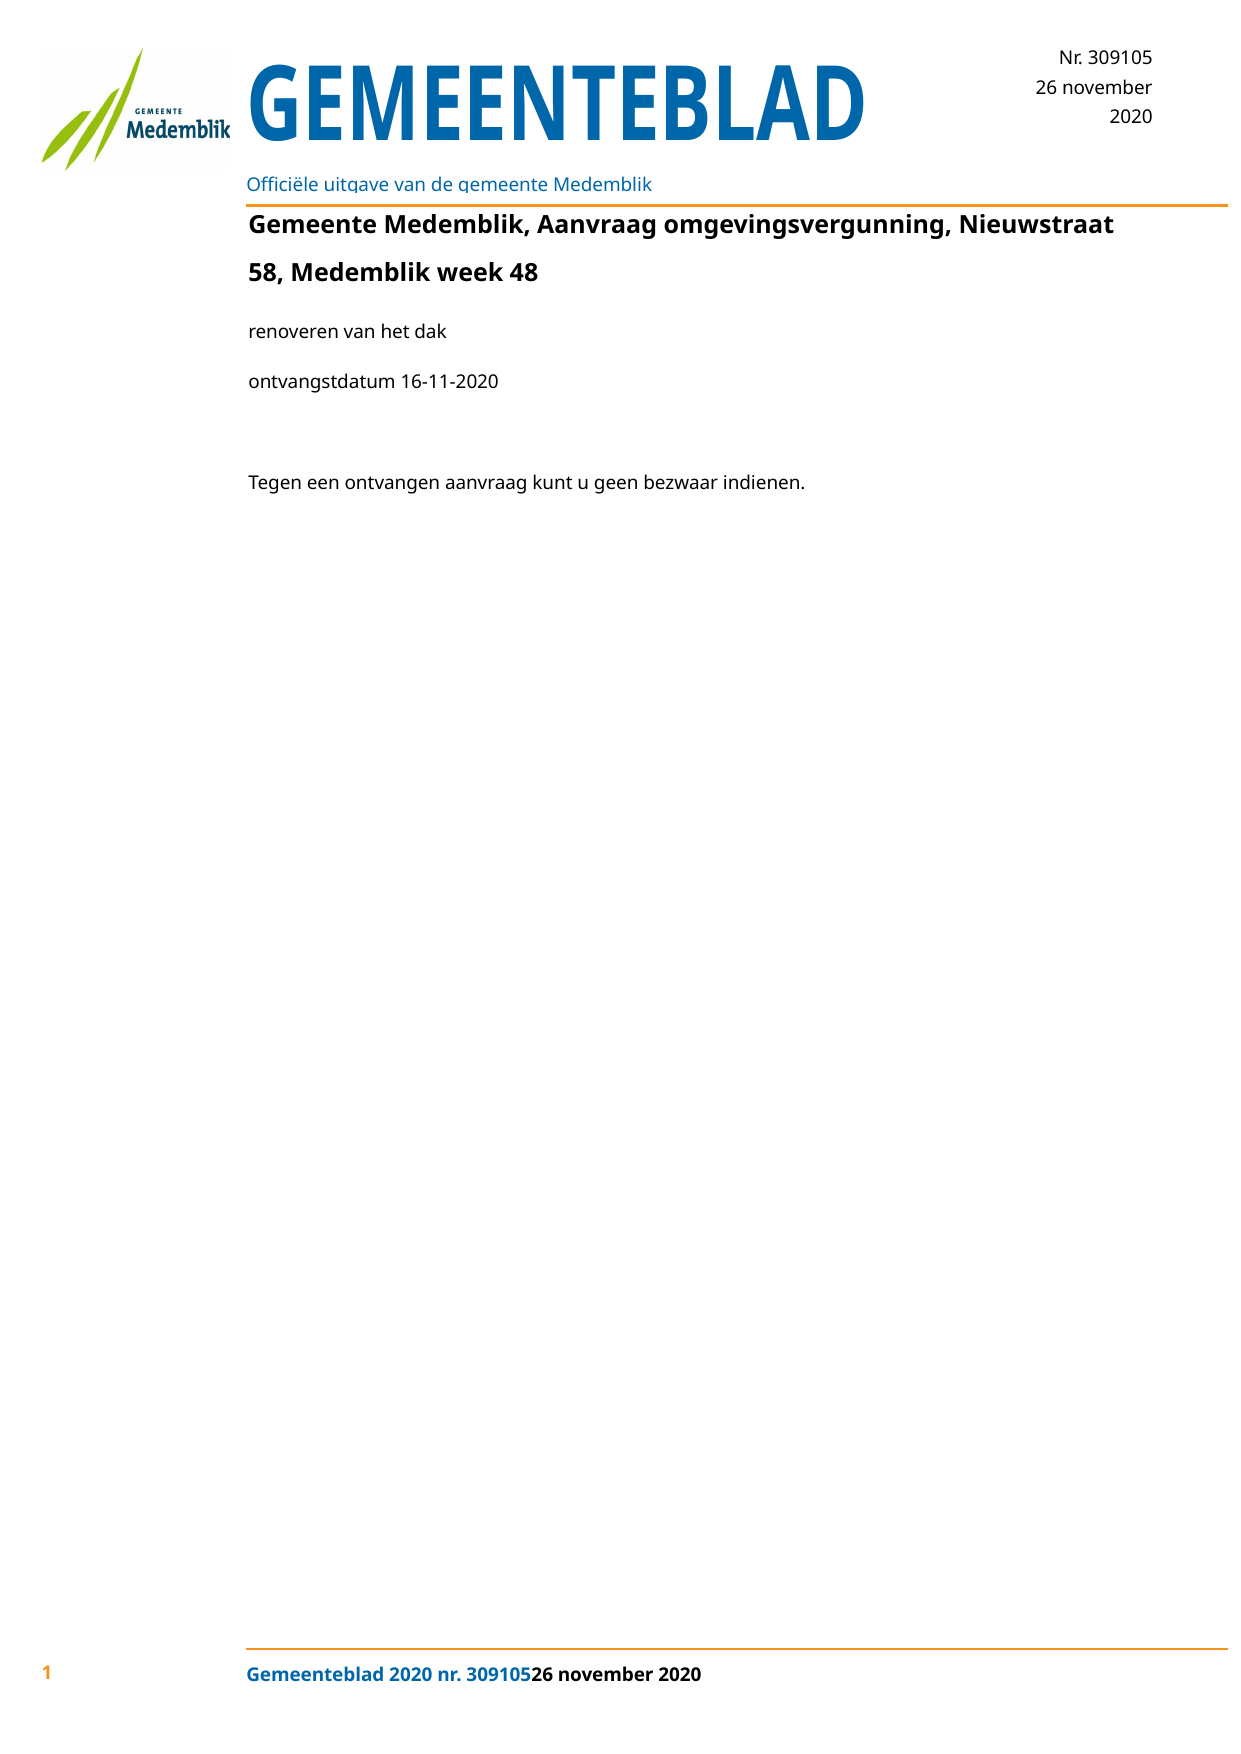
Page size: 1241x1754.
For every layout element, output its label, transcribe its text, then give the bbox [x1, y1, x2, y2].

text ontvangstdatum 16-11-2020 [248, 368, 1152, 394]
text Gemeente Medemblik, Aanvraag omgevingsvergunning, Nieuwstraat 58, Medemblik week 48 [248, 207, 1152, 288]
text renoveren van het dak [248, 318, 1152, 344]
text Tegen een ontvangen aanvraag kunt u geen bezwaar indienen. [248, 469, 1152, 495]
picture [41, 47, 231, 172]
